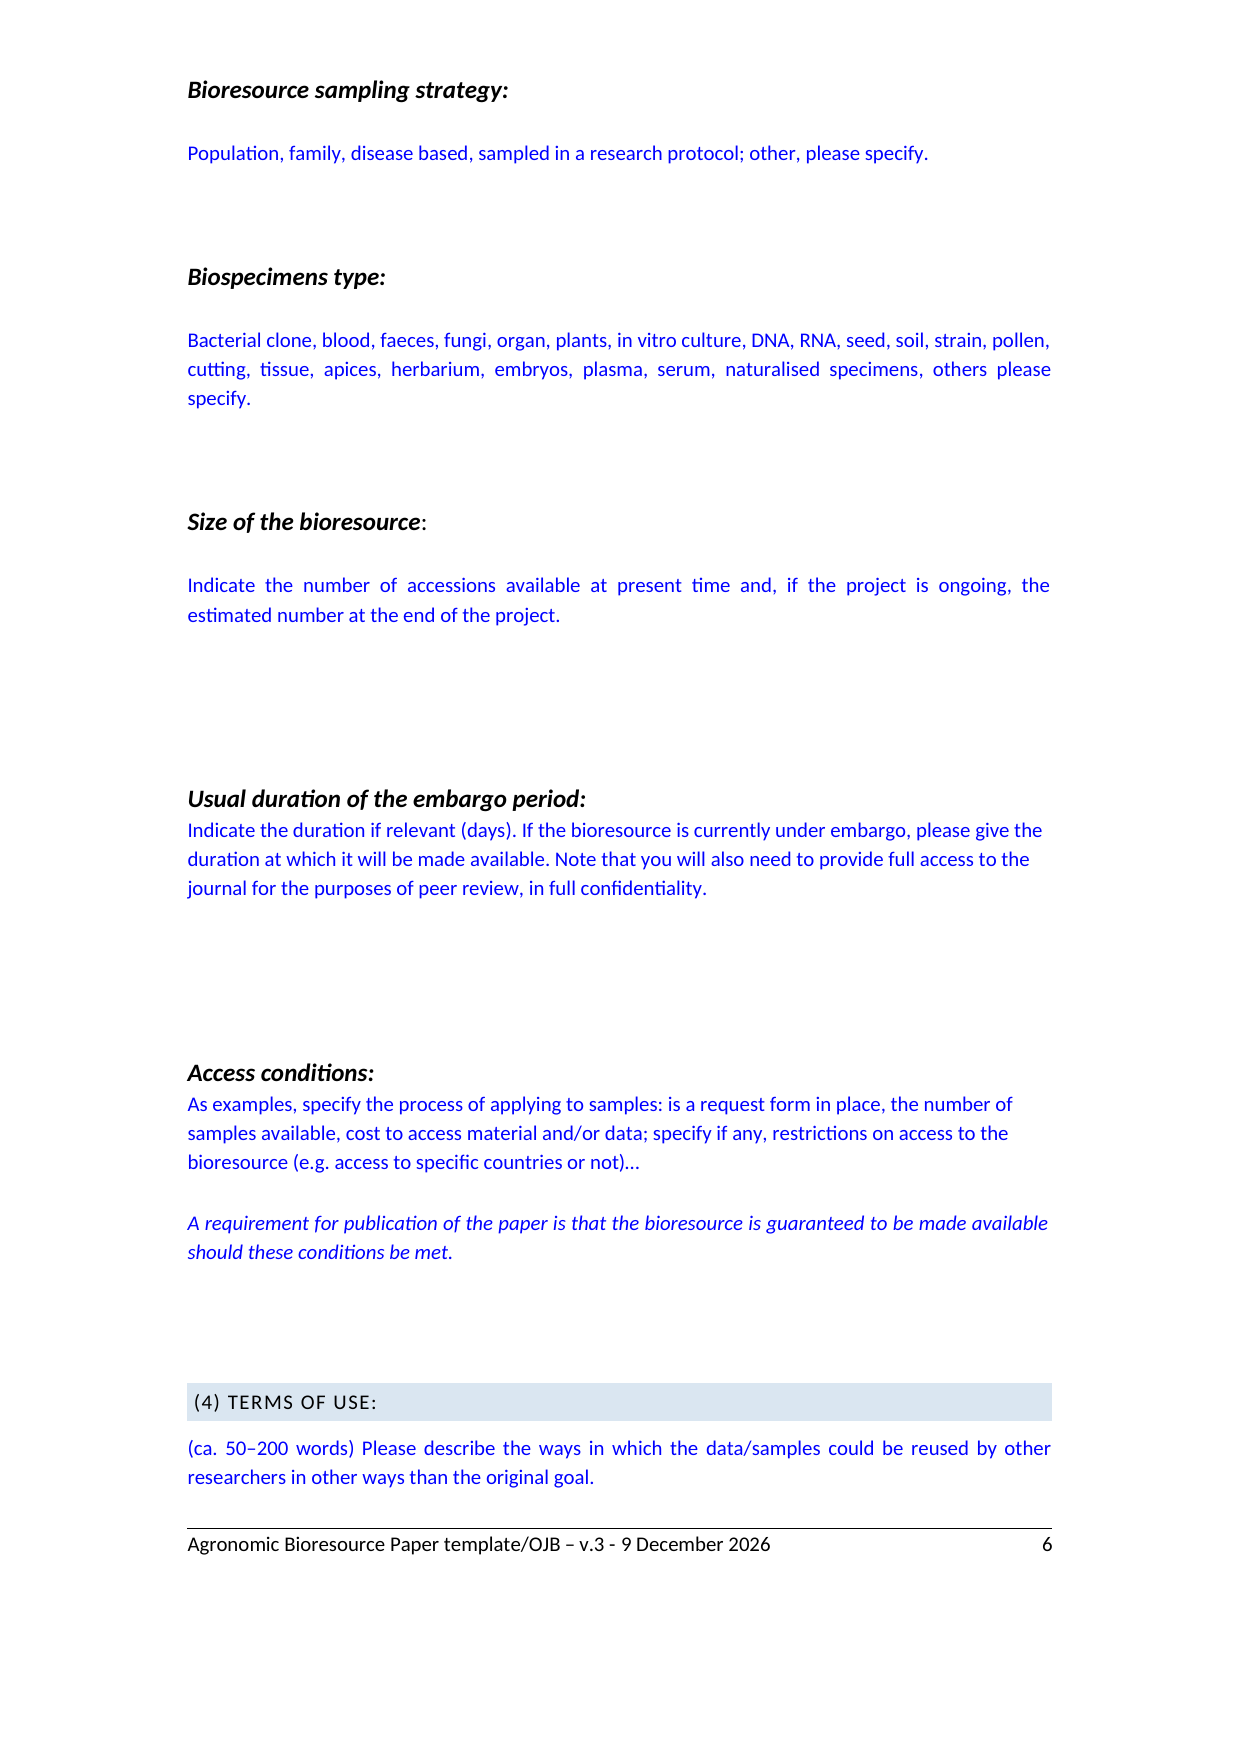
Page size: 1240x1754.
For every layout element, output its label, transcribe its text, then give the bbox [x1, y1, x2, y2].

text Bacterial clone, blood, faeces, fungi, organ, plants, in vitro culture, DNA, RNA, seed, soil, strain, pollen, cutting, tissue, apices, herbarium, embryos, plasma, serum, naturalised specimens, others please specify. [187, 327, 1052, 411]
text Biospecimens type: [187, 261, 1052, 291]
text Bioresource sampling strategy: [187, 74, 1052, 104]
text Size of the bioresource: [187, 506, 1052, 537]
text Usual duration of the embargo period: Indicate the duration if relevant (days). If the bioresource is currently under embargo, please give the duration at which it will be made available. Note that you will also need to provide full access to the journal for the purposes of peer review, in full confidentiality. [187, 783, 1052, 901]
text Indicate the number of accessions available at present time and, if the project is ongoing, the estimated number at the end of the project. [187, 573, 1052, 627]
text Population, family, disease based, sampled in a research protocol; other, please specify. [187, 140, 1052, 166]
text Access conditions: As examples, specify the process of applying to samples: is a request form in place, the number of samples available, cost to access material and/or data; specify if any, restrictions on access to the bioresource (e.g. access to specific countries or not)… [187, 1057, 1052, 1175]
text (ca. 50–200 words) Please describe the ways in which the data/samples could be reused by other researchers in other ways than the original goal. [187, 1435, 1052, 1490]
text A requirement for publication of the paper is that the bioresource is guaranteed to be made available should these conditions be met. [187, 1210, 1052, 1264]
subtitle (4) Terms of use: [194, 1390, 1046, 1415]
